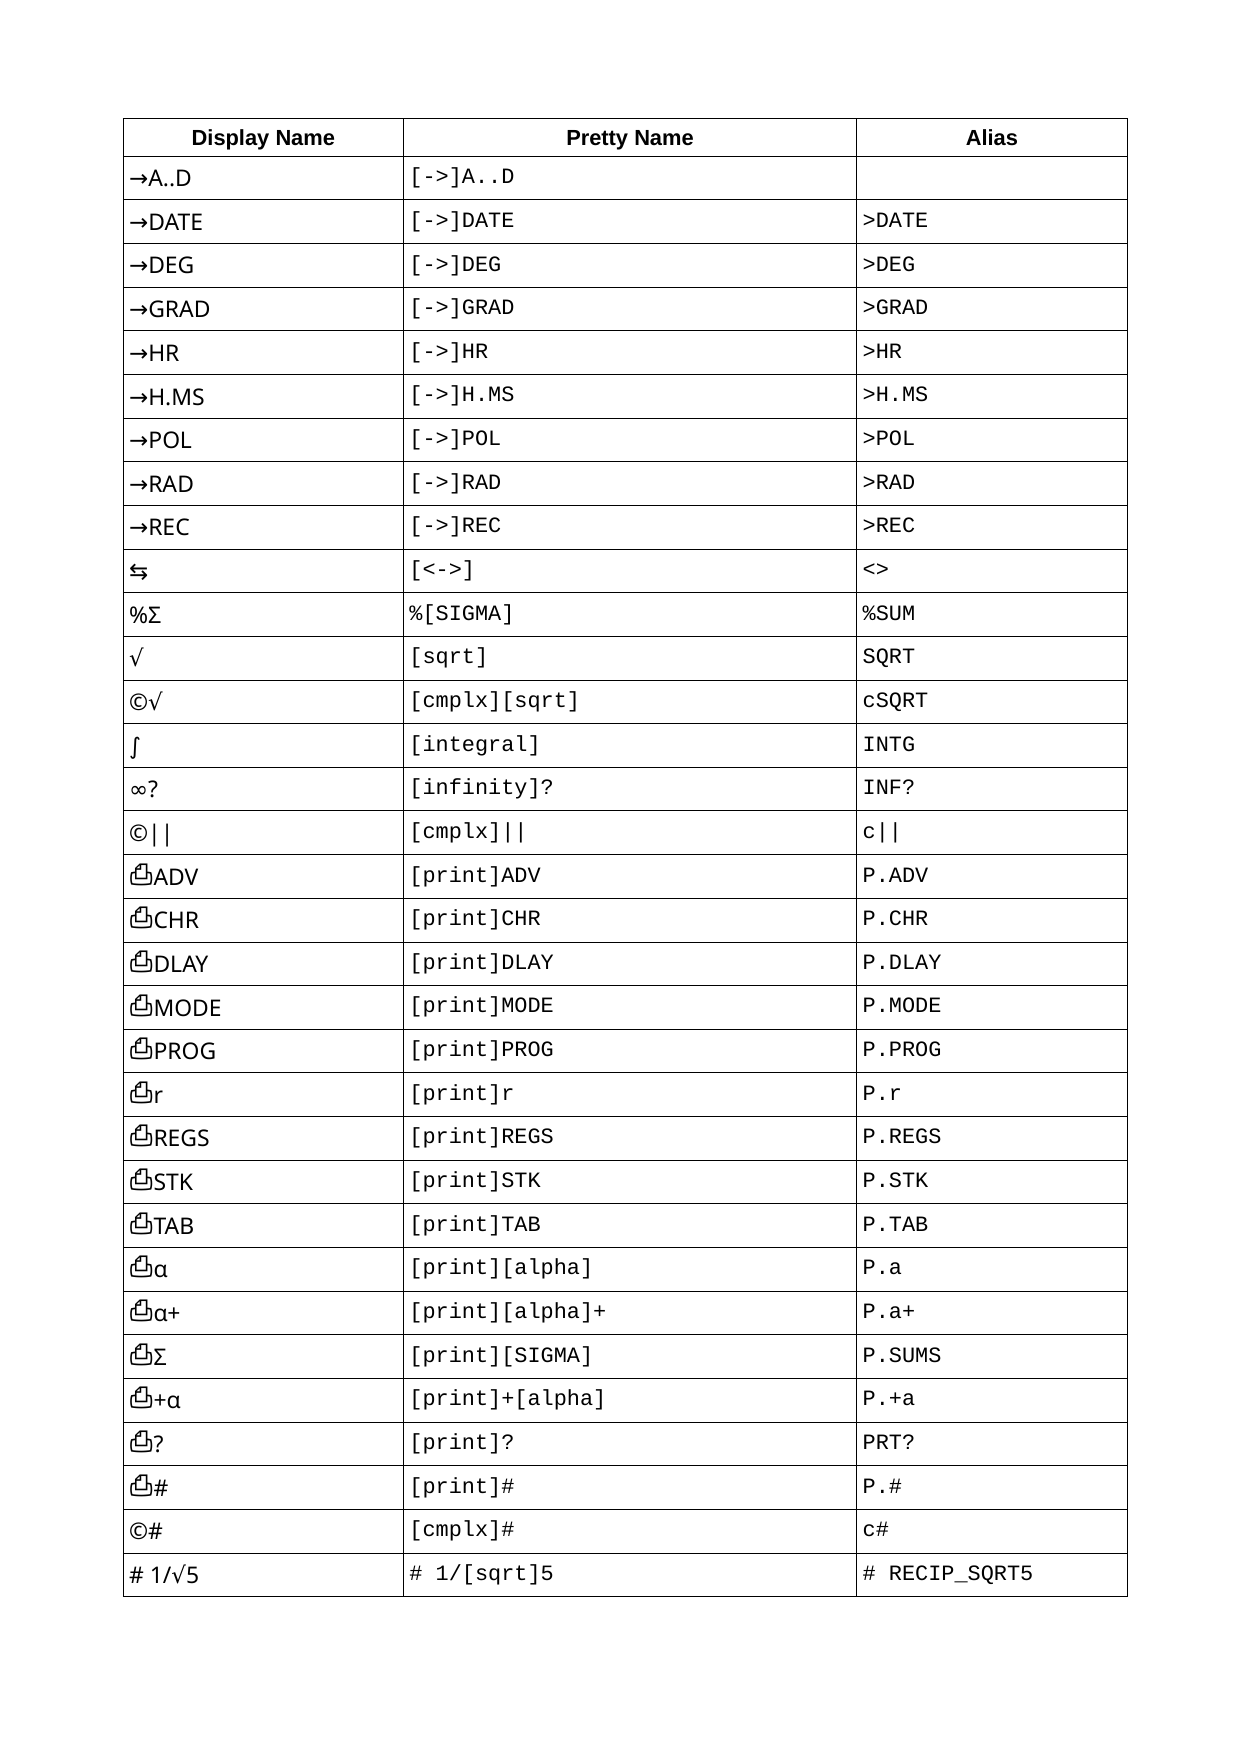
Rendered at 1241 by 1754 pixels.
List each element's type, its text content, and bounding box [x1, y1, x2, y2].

table_cell →H.MS [124, 375, 403, 418]
table_cell <> [857, 550, 1127, 592]
table_cell [->]H.MS [404, 375, 856, 418]
table_cell [print]ADV [404, 855, 856, 898]
table_cell P.TAB [857, 1204, 1127, 1247]
table_cell ⎙PROG [124, 1030, 403, 1072]
table_cell ©# [124, 1510, 403, 1552]
table_cell ©√ [124, 681, 403, 723]
table_cell ⎙# [124, 1466, 403, 1509]
table_cell [print][SIGMA] [404, 1335, 856, 1378]
table_cell [cmplx]|| [404, 811, 856, 854]
table_cell INF? [857, 768, 1127, 810]
table_cell >RAD [857, 462, 1127, 505]
table_cell [->]POL [404, 419, 856, 461]
table_cell P.DLAY [857, 943, 1127, 985]
table_cell [print]r [404, 1073, 856, 1116]
table_cell [print]REGS [404, 1117, 856, 1159]
table_cell >DATE [857, 200, 1127, 243]
table_cell P.MODE [857, 986, 1127, 1029]
table_cell [integral] [404, 724, 856, 767]
table_cell P.# [857, 1466, 1127, 1509]
table_cell P.STK [857, 1161, 1127, 1203]
table_header Display Name [124, 119, 403, 156]
table_cell →HR [124, 331, 403, 374]
table_cell [print]+[alpha] [404, 1379, 856, 1421]
table_cell ⎙MODE [124, 986, 403, 1029]
table_cell ©|| [124, 811, 403, 854]
table_cell ⎙r [124, 1073, 403, 1116]
table_cell ⎙TAB [124, 1204, 403, 1247]
table_cell [->]A..D [404, 157, 856, 199]
table_cell # 1/√5 [124, 1554, 403, 1596]
table_header Alias [857, 119, 1127, 156]
table_cell ⎙Σ [124, 1335, 403, 1378]
table_cell [print]? [404, 1423, 856, 1465]
table_cell [->]RAD [404, 462, 856, 505]
table_cell ⎙REGS [124, 1117, 403, 1159]
table_cell √ [124, 637, 403, 679]
table_cell ⎙α+ [124, 1292, 403, 1334]
table_cell P.CHR [857, 899, 1127, 941]
table_cell [print]# [404, 1466, 856, 1509]
table_cell P.PROG [857, 1030, 1127, 1072]
table_cell [->]DEG [404, 244, 856, 287]
table_cell %Σ [124, 593, 403, 636]
table_cell ⎙? [124, 1423, 403, 1465]
table_cell →RAD [124, 462, 403, 505]
table_cell c# [857, 1510, 1127, 1552]
table_cell # RECIP_SQRT5 [857, 1554, 1127, 1596]
table_cell P.a [857, 1248, 1127, 1291]
table_cell P.REGS [857, 1117, 1127, 1159]
table_cell [<->] [404, 550, 856, 592]
table_cell [sqrt] [404, 637, 856, 679]
table_cell [->]HR [404, 331, 856, 374]
table_cell SQRT [857, 637, 1127, 679]
table_cell PRT? [857, 1423, 1127, 1465]
table_cell ⇆ [124, 550, 403, 592]
table_cell [infinity]? [404, 768, 856, 810]
table_cell ⎙ADV [124, 855, 403, 898]
table_cell P.a+ [857, 1292, 1127, 1334]
table_cell P.+a [857, 1379, 1127, 1421]
table_cell [->]DATE [404, 200, 856, 243]
table_cell cSQRT [857, 681, 1127, 723]
table_cell ⎙+α [124, 1379, 403, 1421]
table_cell [print]MODE [404, 986, 856, 1029]
table_cell [print][alpha] [404, 1248, 856, 1291]
table_cell # 1/[sqrt]5 [404, 1554, 856, 1596]
table_cell P.ADV [857, 855, 1127, 898]
table_cell →POL [124, 419, 403, 461]
table_cell >GRAD [857, 288, 1127, 330]
table_cell →GRAD [124, 288, 403, 330]
table_cell [print]PROG [404, 1030, 856, 1072]
table_cell [cmplx]# [404, 1510, 856, 1552]
table_cell %SUM [857, 593, 1127, 636]
table_cell P.SUMS [857, 1335, 1127, 1378]
table_header Pretty Name [404, 119, 856, 156]
table_cell >H.MS [857, 375, 1127, 418]
table_cell →DEG [124, 244, 403, 287]
table_cell →REC [124, 506, 403, 548]
table_cell INTG [857, 724, 1127, 767]
table_cell c|| [857, 811, 1127, 854]
table_cell ⎙DLAY [124, 943, 403, 985]
table_cell [print]CHR [404, 899, 856, 941]
table_cell →DATE [124, 200, 403, 243]
table_cell [print][alpha]+ [404, 1292, 856, 1334]
table_cell [print]DLAY [404, 943, 856, 985]
table_cell [cmplx][sqrt] [404, 681, 856, 723]
table_cell ⎙STK [124, 1161, 403, 1203]
table_cell P.r [857, 1073, 1127, 1116]
table_cell ∫ [124, 724, 403, 767]
table_cell ⎙CHR [124, 899, 403, 941]
table_cell >REC [857, 506, 1127, 548]
table_cell %[SIGMA] [404, 593, 856, 636]
table_cell ∞? [124, 768, 403, 810]
table_cell [->]GRAD [404, 288, 856, 330]
table_cell [->]REC [404, 506, 856, 548]
table_cell [print]TAB [404, 1204, 856, 1247]
table_cell >HR [857, 331, 1127, 374]
table_cell [print]STK [404, 1161, 856, 1203]
table_cell >POL [857, 419, 1127, 461]
table_cell [857, 157, 1127, 199]
table_cell →A..D [124, 157, 403, 199]
table_cell ⎙α [124, 1248, 403, 1291]
table_cell >DEG [857, 244, 1127, 287]
